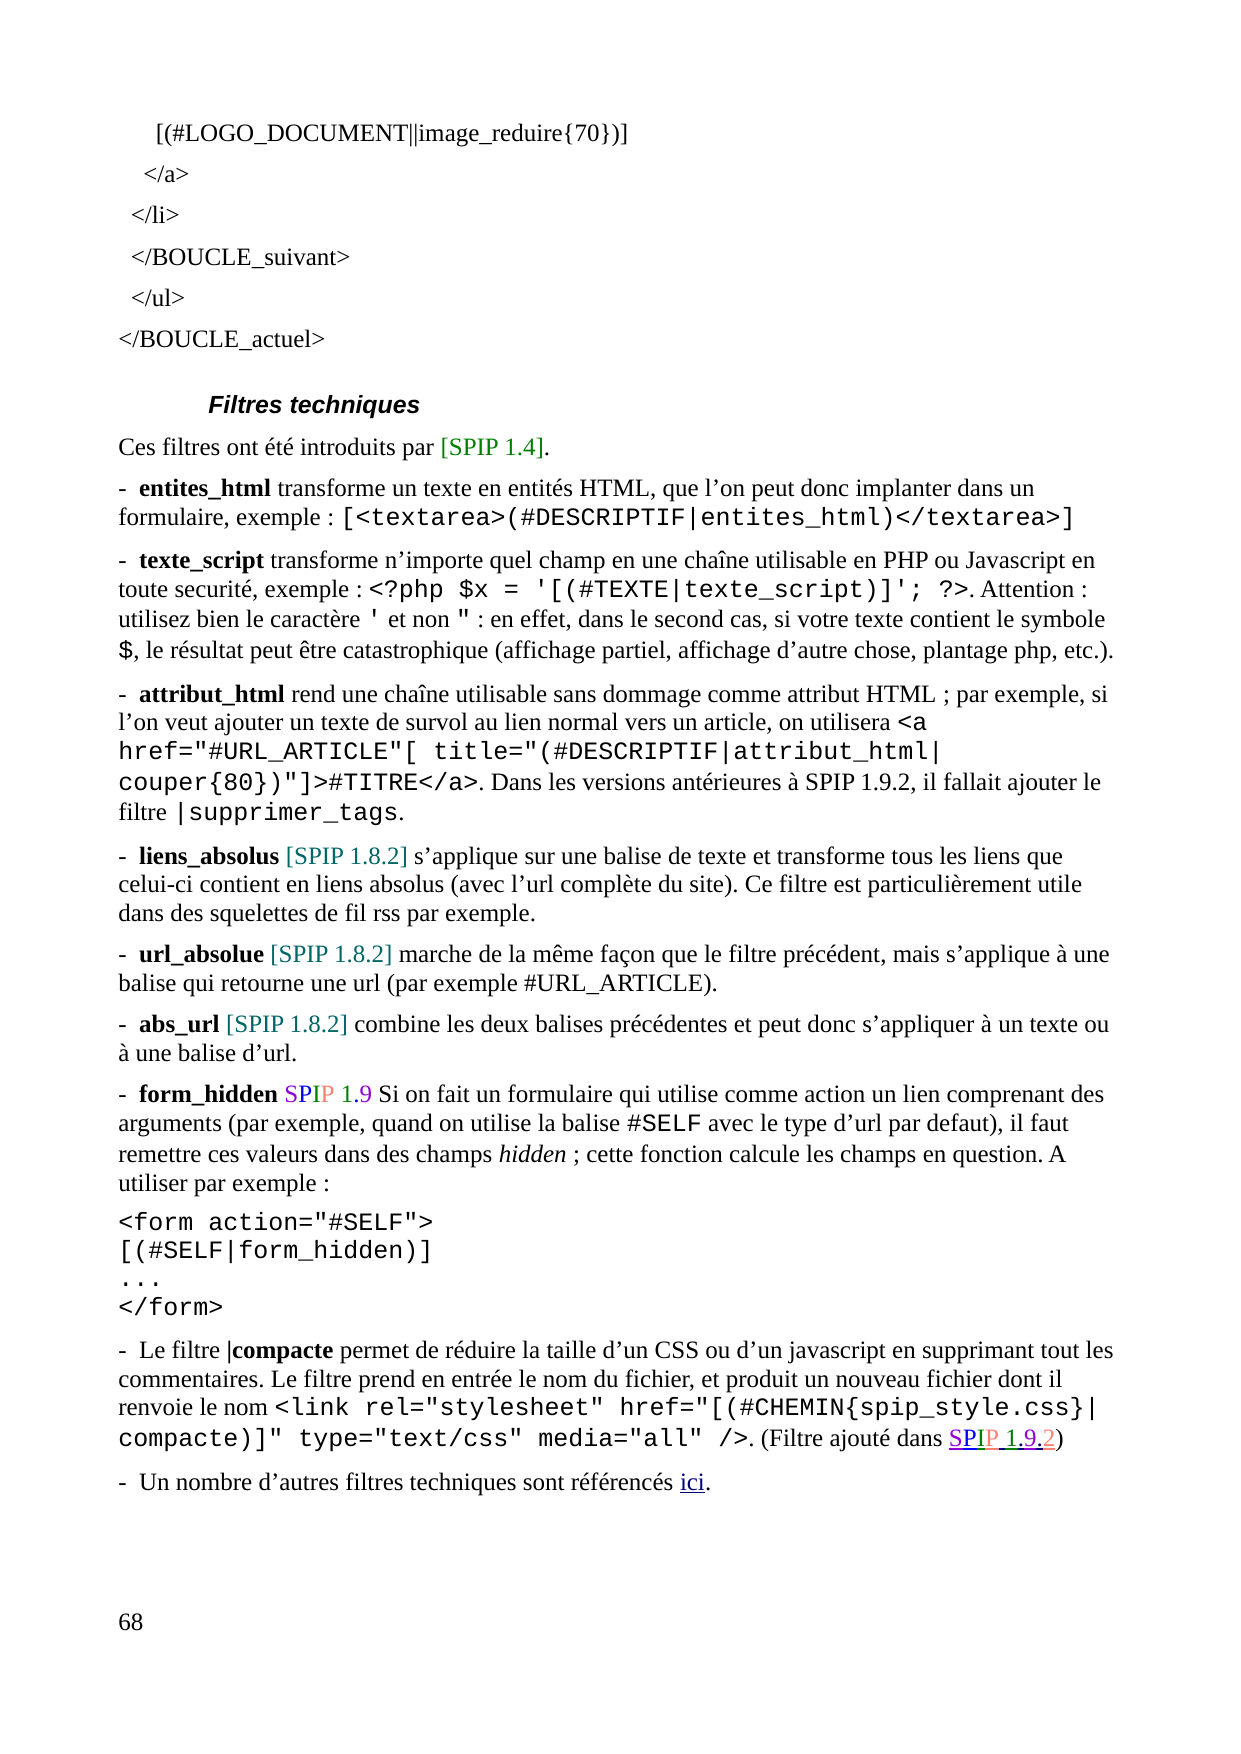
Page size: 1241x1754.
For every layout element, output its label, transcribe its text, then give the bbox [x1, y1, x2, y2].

text - Un nombre d’autres filtres techniques sont référencés ici. [118, 1467, 1122, 1495]
text </a> [118, 159, 1122, 188]
text - attribut_html rend une chaîne utilisable sans dommage comme attribut HTML ; par exemple, si l’on veut ajouter un texte de survol au lien normal vers un article, on utilisera <a href="#URL_ARTICLE"[ title="(#DESCRIPTIF|attribut_html|couper{80})"]>#TITRE</a>. Dans les versions antérieures à SPIP 1.9.2, il fallait ajouter le filtre |supprimer_tags. [118, 679, 1122, 828]
text Ces filtres ont été introduits par [SPIP 1.4]. [118, 432, 1122, 460]
text [(#LOGO_DOCUMENT||image_reduire{70})] [118, 118, 1122, 147]
text - liens_absolus [SPIP 1.8.2] s’applique sur une balise de texte et transforme tous les liens que celui-ci contient en liens absolus (avec l’url complète du site). Ce filtre est particulièrement utile dans des squelettes de fil rss par exemple. [118, 841, 1122, 927]
text - url_absolue [SPIP 1.8.2] marche de la même façon que le filtre précédent, mais s’applique à une balise qui retourne une url (par exemple #URL_ARTICLE). [118, 939, 1122, 997]
subtitle Filtres techniques [118, 391, 1122, 419]
text </ul> [118, 283, 1122, 312]
text </BOUCLE_suivant> [118, 242, 1122, 271]
text - Le filtre |compacte permet de réduire la taille d’un CSS ou d’un javascript en supprimant tout les commentaires. Le filtre prend en entrée le nom du fichier, et produit un nouveau fichier dont il renvoie le nom <link rel="stylesheet" href="[(#CHEMIN{spip_style.css}|compacte)]" type="text/css" media="all" />. (Filtre ajouté dans SPIP 1.9.2) [118, 1335, 1122, 1454]
text </BOUCLE_actuel> [118, 324, 1122, 353]
text <form action="#SELF"> [(#SELF|form_hidden)] ... </form> [118, 1209, 1122, 1322]
text </li> [118, 201, 1122, 229]
text - entites_html transforme un texte en entités HTML, que l’on peut donc implanter dans un formulaire, exemple : [<textarea>(#DESCRIPTIF|entites_html)</textarea>] [118, 473, 1122, 532]
text - form_hidden SPIP 1.9 Si on fait un formulaire qui utilise comme action un lien comprenant des arguments (par exemple, quand on utilise la balise #SELF avec le type d’url par defaut), il faut remettre ces valeurs dans des champs hidden ; cette fonction calcule les champs en question. A utiliser par exemple : [118, 1079, 1122, 1197]
text - abs_url [SPIP 1.8.2] combine les deux balises précédentes et peut donc s’appliquer à un texte ou à une balise d’url. [118, 1009, 1122, 1067]
text - texte_script transforme n’importe quel champ en une chaîne utilisable en PHP ou Javascript en toute securité, exemple : <?php $x = '[(#TEXTE|texte_script)]'; ?>. Attention : utilisez bien le caractère ' et non " : en effet, dans le second cas, si votre texte contient le symbole $, le résultat peut être catastrophique (affichage partiel, affichage d’autre chose, plantage php, etc.). [118, 545, 1122, 666]
